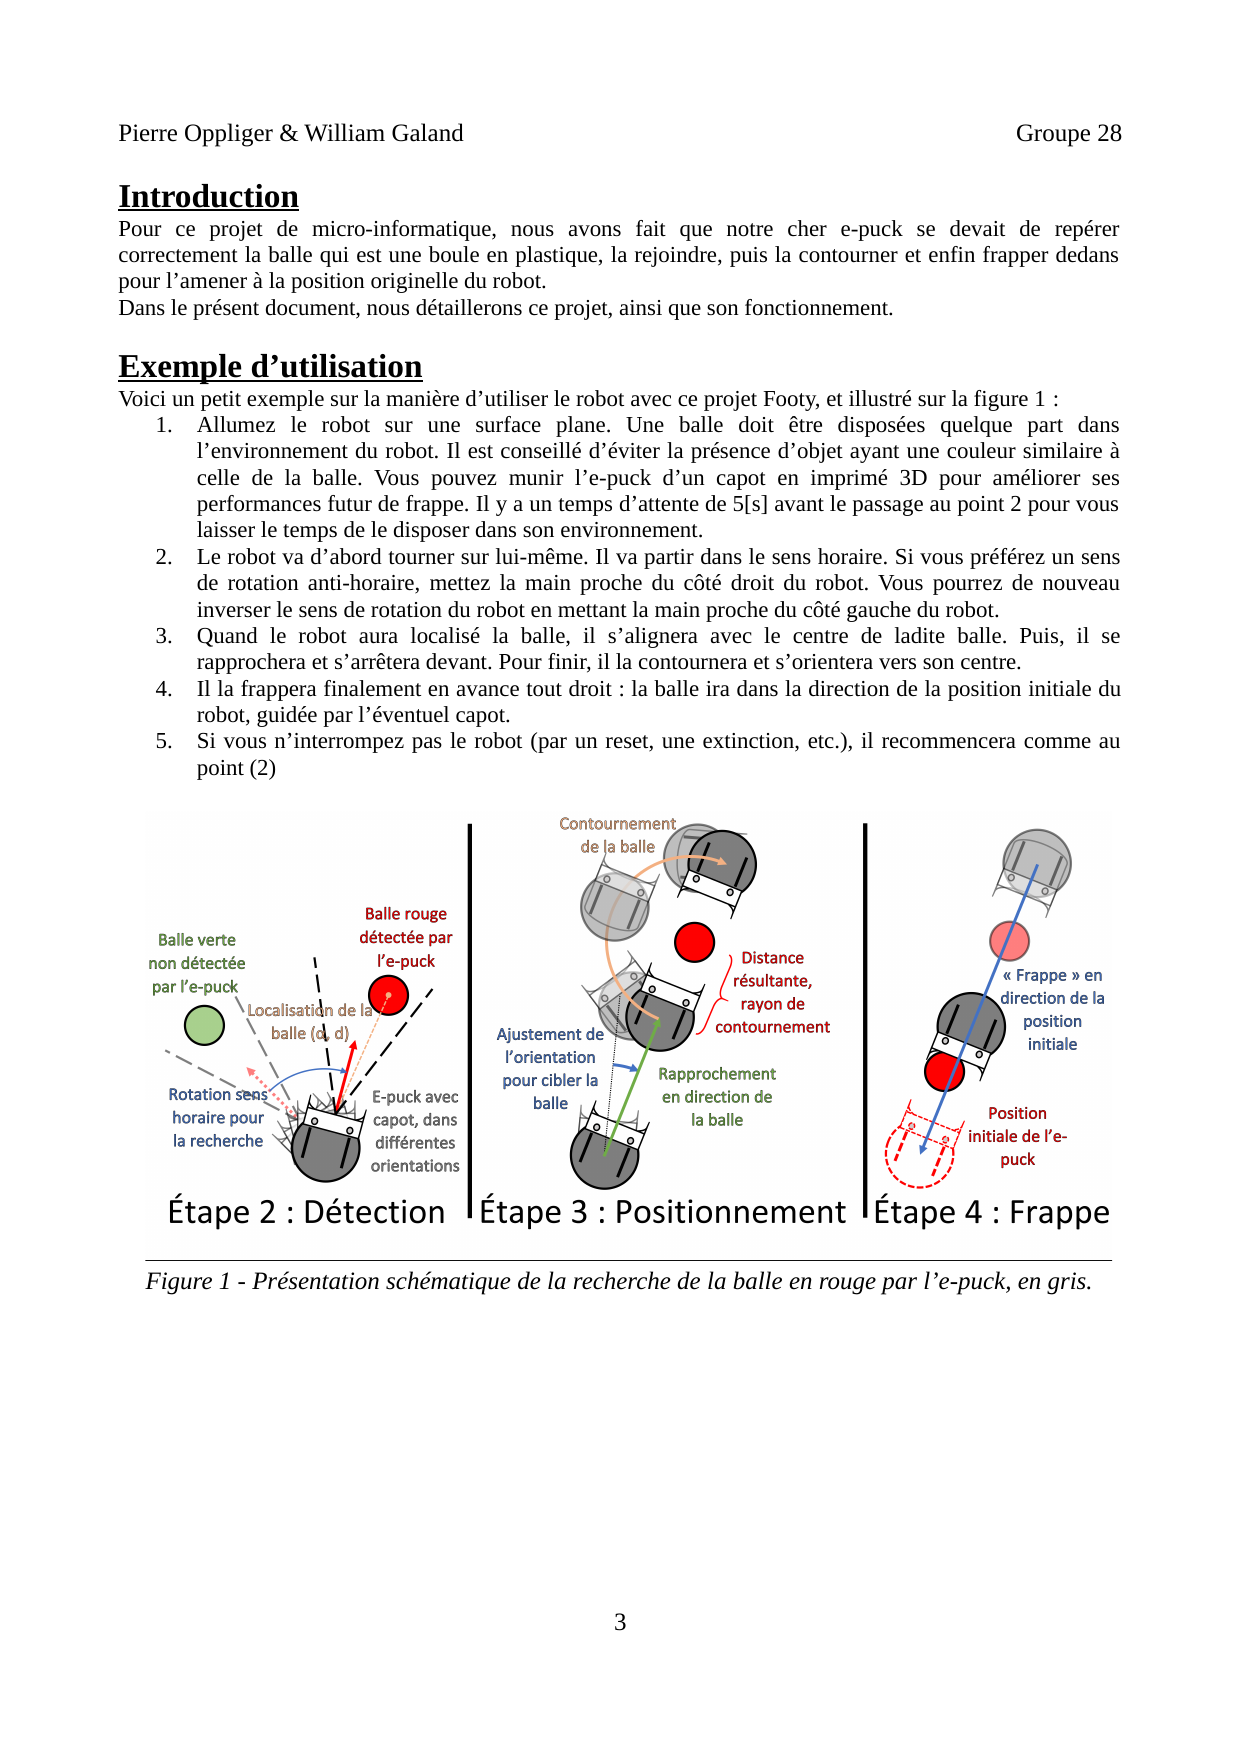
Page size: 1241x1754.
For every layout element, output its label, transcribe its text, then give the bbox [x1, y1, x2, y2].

text Exemple d’utilisation [118, 346, 1122, 385]
list [145, 799, 1112, 811]
list Le robot va d’abord tourner sur lui-même. Il va partir dans le sens horaire. Si vous préférez un sens de rotation anti-horaire, mettez la main proche du côté droit du robot. Vous pourrez de nouveau inverser le sens de rotation du robot en mettant la main proche du côté gauche du robot. [155, 543, 1122, 622]
text Introduction [118, 176, 1122, 215]
list Figure 1 - Présentation schématique de la recherche de la balle en rouge par l’e-puck, en gris. [145, 1261, 1112, 1295]
list Il la frappera finalement en avance tout droit : la balle ira dans la direction de la position initiale du robot, guidée par l’éventuel capot. [155, 675, 1122, 727]
list Si vous n’interrompez pas le robot (par un reset, une extinction, etc.), il recommencera comme au point (2) [155, 727, 1122, 780]
text Pour ce projet de micro-informatique, nous avons fait que notre cher e-puck se devait de repérer correctement la balle qui est une boule en plastique, la rejoindre, puis la contourner et enfin frapper dedans pour l’amener à la position originelle du robot. [118, 215, 1122, 294]
text Dans le présent document, nous détaillerons ce projet, ainsi que son fonctionnement. [118, 294, 1122, 320]
text Voici un petit exemple sur la manière d’utiliser le robot avec ce projet Footy, et illustré sur la figure 1 : [118, 385, 1122, 411]
list Allumez le robot sur une surface plane. Une balle doit être disposées quelque part dans l’environnement du robot. Il est conseillé d’éviter la présence d’objet ayant une couleur similaire à celle de la balle. Vous pouvez munir l’e-puck d’un capot en imprimé 3D pour améliorer ses performances futur de frappe. Il y a un temps d’attente de 5[s] avant le passage au point 2 pour vous laisser le temps de le disposer dans son environnement. [155, 411, 1122, 543]
list Quand le robot aura localisé la balle, il s’alignera avec le centre de ladite balle. Puis, il se rapprochera et s’arrêtera devant. Pour finir, il la contournera et s’orientera vers son centre. [155, 622, 1122, 675]
